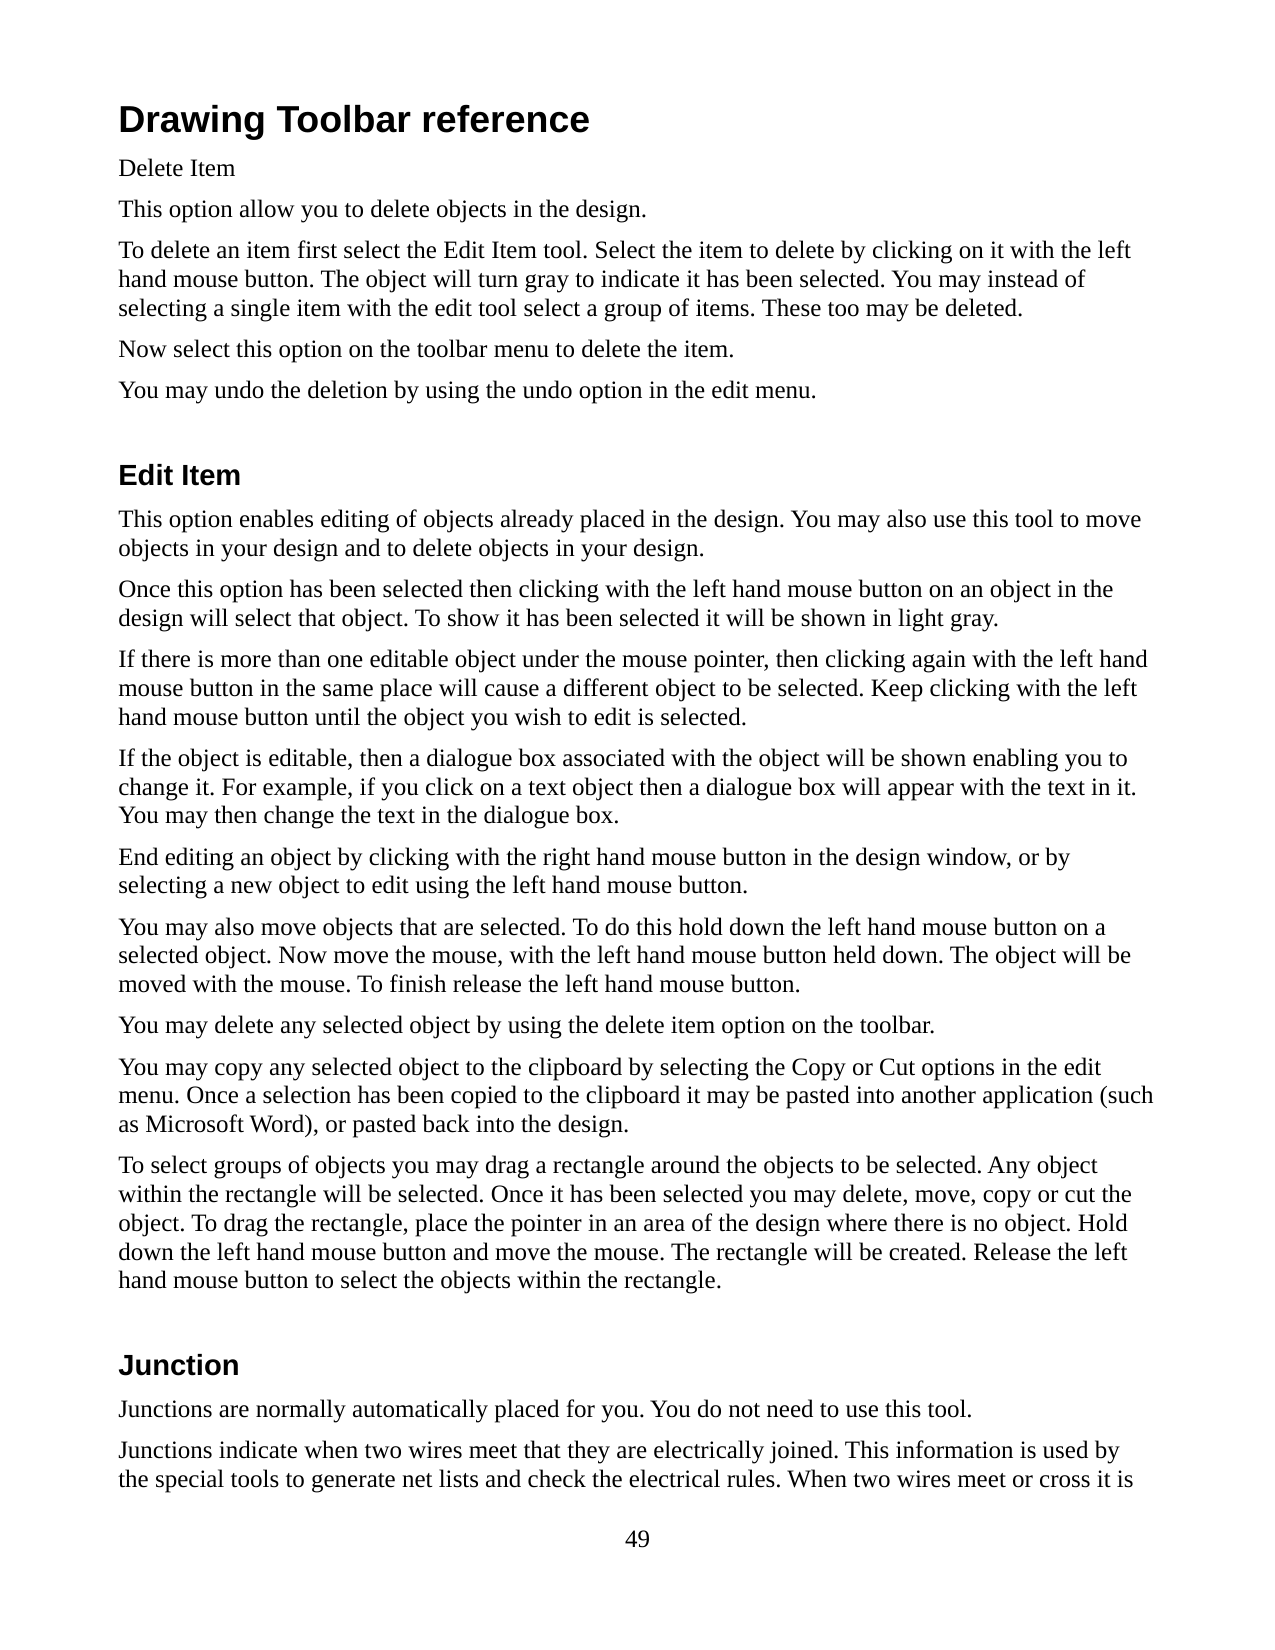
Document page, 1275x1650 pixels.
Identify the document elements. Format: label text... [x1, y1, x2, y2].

text You may copy any selected object to the clipboard by selecting the Copy or Cut options in the edit menu. Once a selection has been copied to the clipboard it may be pasted into another application (such as Microsoft Word), or pasted back into the design. [118, 1052, 1157, 1138]
text If the object is editable, then a dialogue box associated with the object will be shown enabling you to change it. For example, if you click on a text object then a dialogue box will appear with the text in it. You may then change the text in the dialogue box. [118, 743, 1157, 829]
text Junction [118, 1348, 1157, 1381]
text If there is more than one editable object under the mouse pointer, then clicking again with the left hand mouse button in the same place will cause a different object to be selected. Keep clicking with the left hand mouse button until the object you wish to edit is selected. [118, 644, 1157, 730]
text Junctions indicate when two wires meet that they are electrically joined. This information is used by the special tools to generate net lists and check the electrical rules. When two wires meet or cross it is [118, 1435, 1157, 1493]
text Edit Item [118, 458, 1157, 492]
text This option enables editing of objects already placed in the design. You may also use this tool to move objects in your design and to delete objects in your design. [118, 504, 1157, 562]
text Now select this option on the toolbar menu to delete the item. [118, 334, 1157, 363]
text End editing an object by clicking with the right hand mouse button in the design window, or by selecting a new object to edit using the left hand mouse button. [118, 842, 1157, 899]
text Once this option has been selected then clicking with the left hand mouse button on an object in the design will select that object. To show it has been selected it will be shown in light gray. [118, 574, 1157, 632]
text Drawing Toolbar reference [118, 97, 1157, 141]
text You may delete any selected object by using the delete item option on the toolbar. [118, 1010, 1157, 1039]
text You may undo the deletion by using the undo option in the edit menu. [118, 376, 1157, 404]
text To delete an item first select the Edit Item tool. Select the item to delete by clicking on it with the left hand mouse button. The object will turn gray to indicate it has been selected. You may instead of selecting a single item with the edit tool select a group of items. These too may be deleted. [118, 236, 1157, 322]
text You may also move objects that are selected. To do this hold down the left hand mouse button on a selected object. Now move the mouse, with the left hand mouse button held down. The object will be moved with the mouse. To finish release the left hand mouse button. [118, 912, 1157, 998]
text To select groups of objects you may drag a rectangle around the objects to be selected. Any object within the rectangle will be selected. Once it has been selected you may delete, move, copy or cut the object. To drag the rectangle, place the pointer in an area of the design where there is no object. Hold down the left hand mouse button and move the mouse. The rectangle will be created. Release the left hand mouse button to select the objects within the rectangle. [118, 1150, 1157, 1294]
text This option allow you to delete objects in the design. [118, 194, 1157, 223]
text Delete Item [118, 153, 1157, 182]
text Junctions are normally automatically placed for you. You do not need to use this tool. [118, 1394, 1157, 1423]
